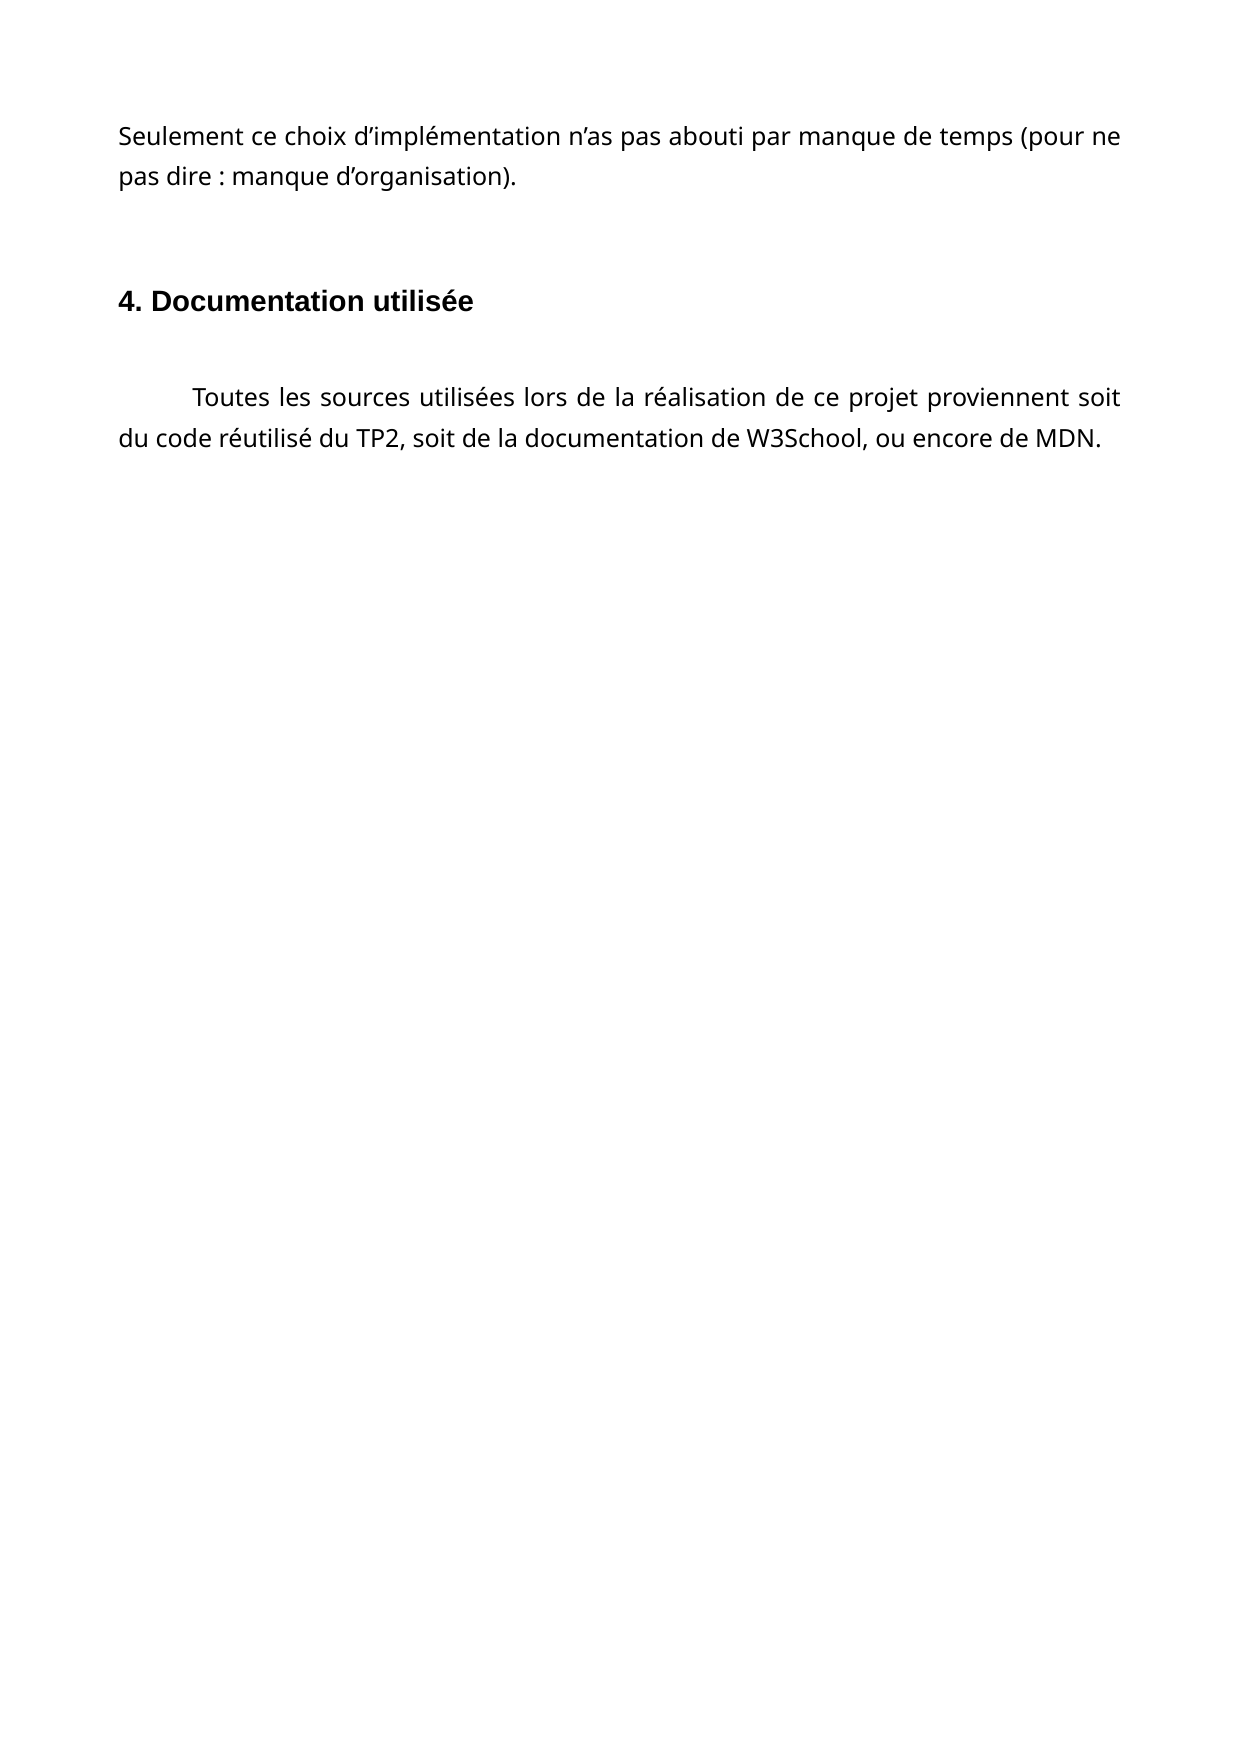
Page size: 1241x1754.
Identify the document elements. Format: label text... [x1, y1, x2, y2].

text Toutes les sources utilisées lors de la réalisation de ce projet proviennent soit du code réutilisé du TP2, soit de la documentation de W3School, ou encore de MDN. [118, 380, 1122, 454]
text Seulement ce choix d’implémentation n’as pas abouti par manque de temps (pour ne pas dire : manque d’organisation). [118, 118, 1122, 193]
subtitle 4. Documentation utilisée [118, 284, 1122, 318]
